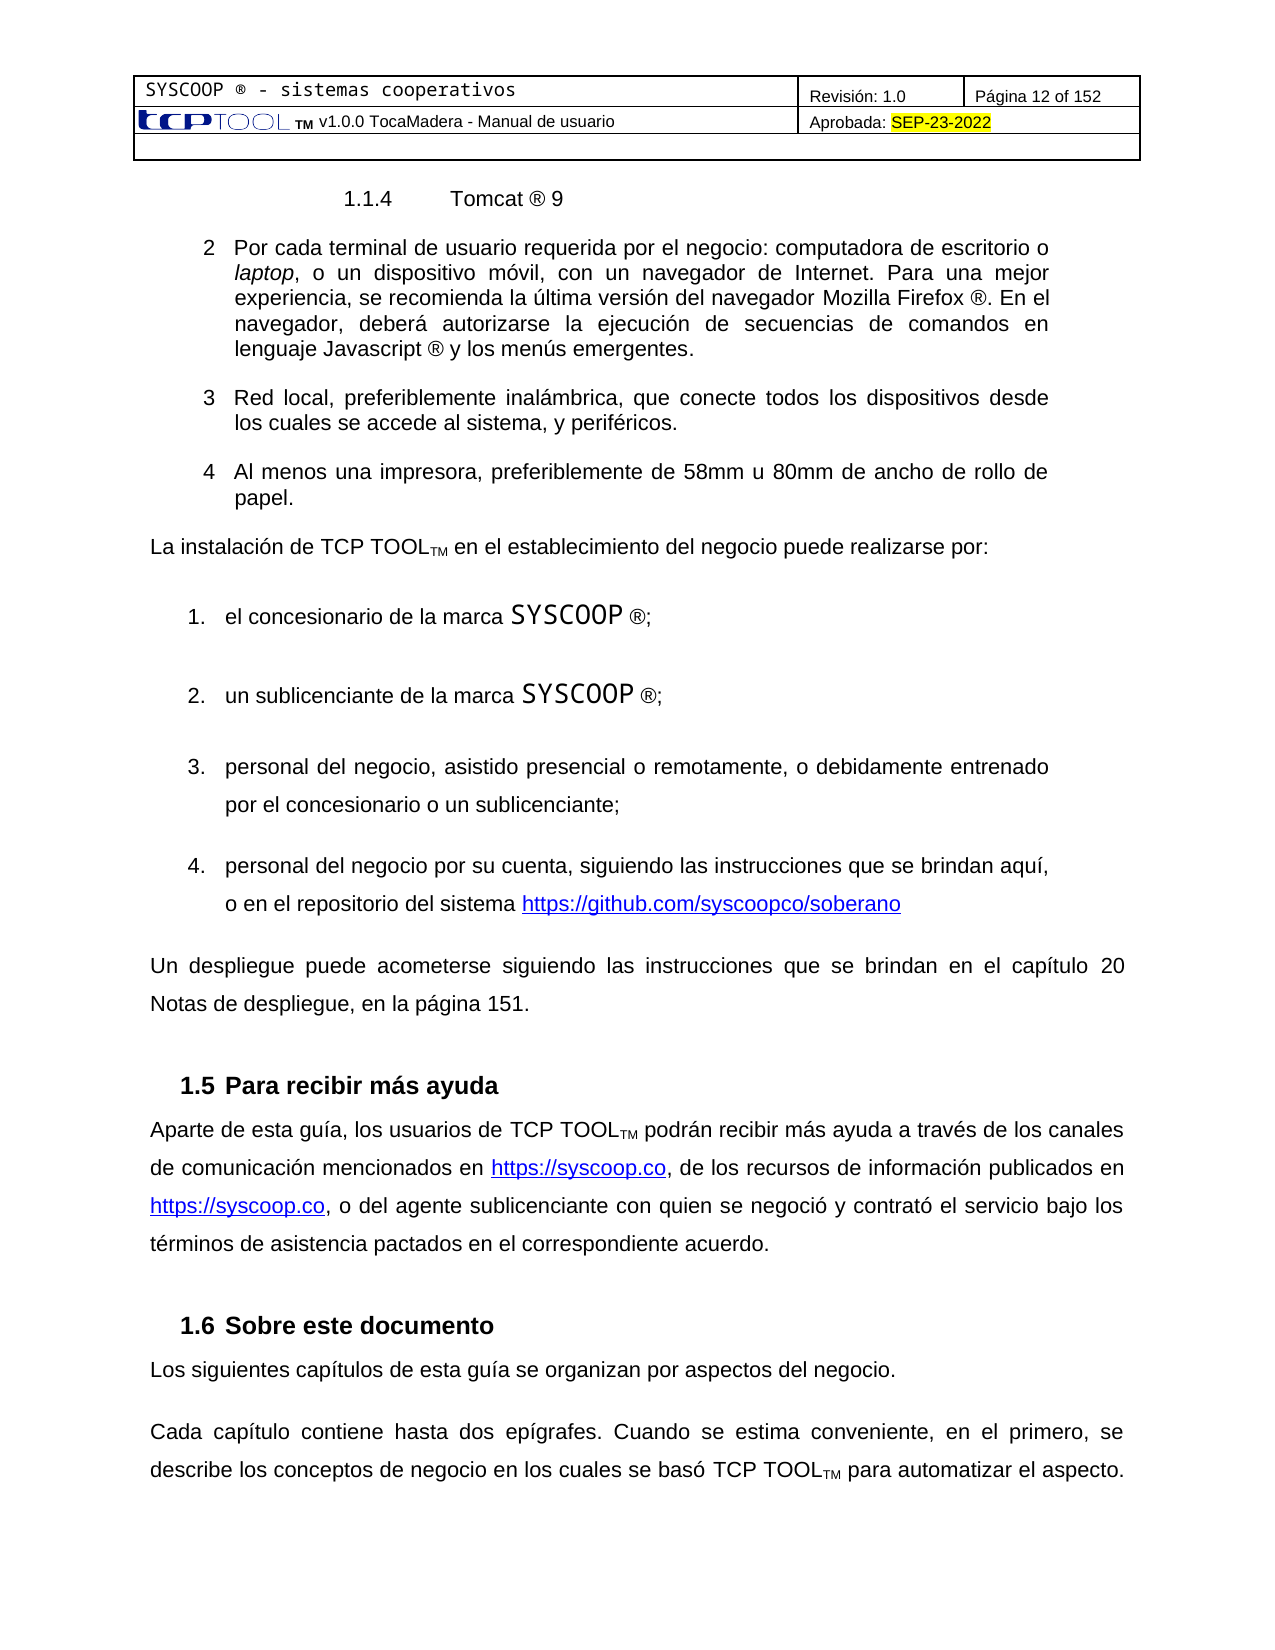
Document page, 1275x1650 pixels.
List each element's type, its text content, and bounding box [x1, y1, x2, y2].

subtitle Para recibir más ayuda [180, 1071, 1125, 1099]
text Un despliegue puede acometerse siguiendo las instrucciones que se brindan en el capítulo 20 Notas de despliegue, en la página 152. [150, 953, 1125, 1016]
list Tomcat ® 9 [337, 186, 900, 211]
text Aparte de esta guía, los usuarios de TCP TOOLTM podrán recibir más ayuda a través de los canales de comunicación mencionados en https://syscoop.co, de los recursos de información publicados en https://syscoop.co, o del agente sublicenciante con quien se negoció y contrató el servicio bajo los términos de asistencia pactados en el correspondiente acuerdo. [150, 1117, 1125, 1256]
list personal del negocio por su cuenta, siguiendo las instrucciones que se brindan aquí, o en el repositorio del sistema https://github.com/syscoopco/soberano [187, 853, 1050, 916]
list Red local, preferiblemente inalámbrica, que conecte todos los dispositivos desde los cuales se accede al sistema, y periféricos. [197, 385, 1050, 435]
list Al menos una impresora, preferiblemente de 58mm u 80mm de ancho de rollo de papel. [197, 459, 1050, 509]
subtitle Sobre este documento [180, 1311, 1125, 1339]
picture [138, 110, 290, 130]
list un sublicenciante de la marca SYSCOOP ®; [187, 674, 1050, 711]
list el concesionario de la marca SYSCOOP ®; [187, 595, 1050, 632]
text La instalación de TCP TOOLTM en el establecimiento del negocio puede realizarse por: [150, 533, 1125, 559]
text Los siguientes capítulos de esta guía se organizan por aspectos del negocio. [150, 1357, 1125, 1383]
list Por cada terminal de usuario requerida por el negocio: computadora de escritorio o laptop, o un dispositivo móvil, con un navegador de Internet. Para una mejor experiencia, se recomienda la última versión del navegador Mozilla Firefox ®. En el navegador, deberá autorizarse la ejecución de secuencias de comandos en lenguaje Javascript ® y los menús emergentes. [197, 235, 1050, 361]
list personal del negocio, asistido presencial o remotamente, o debidamente entrenado por el concesionario o un sublicenciante; [187, 754, 1050, 817]
text Cada capítulo contiene hasta dos epígrafes. Cuando se estima conveniente, en el primero, se describe los conceptos de negocio en los cuales se basó TCP TOOLTM para automatizar el aspecto. [150, 1419, 1125, 1482]
